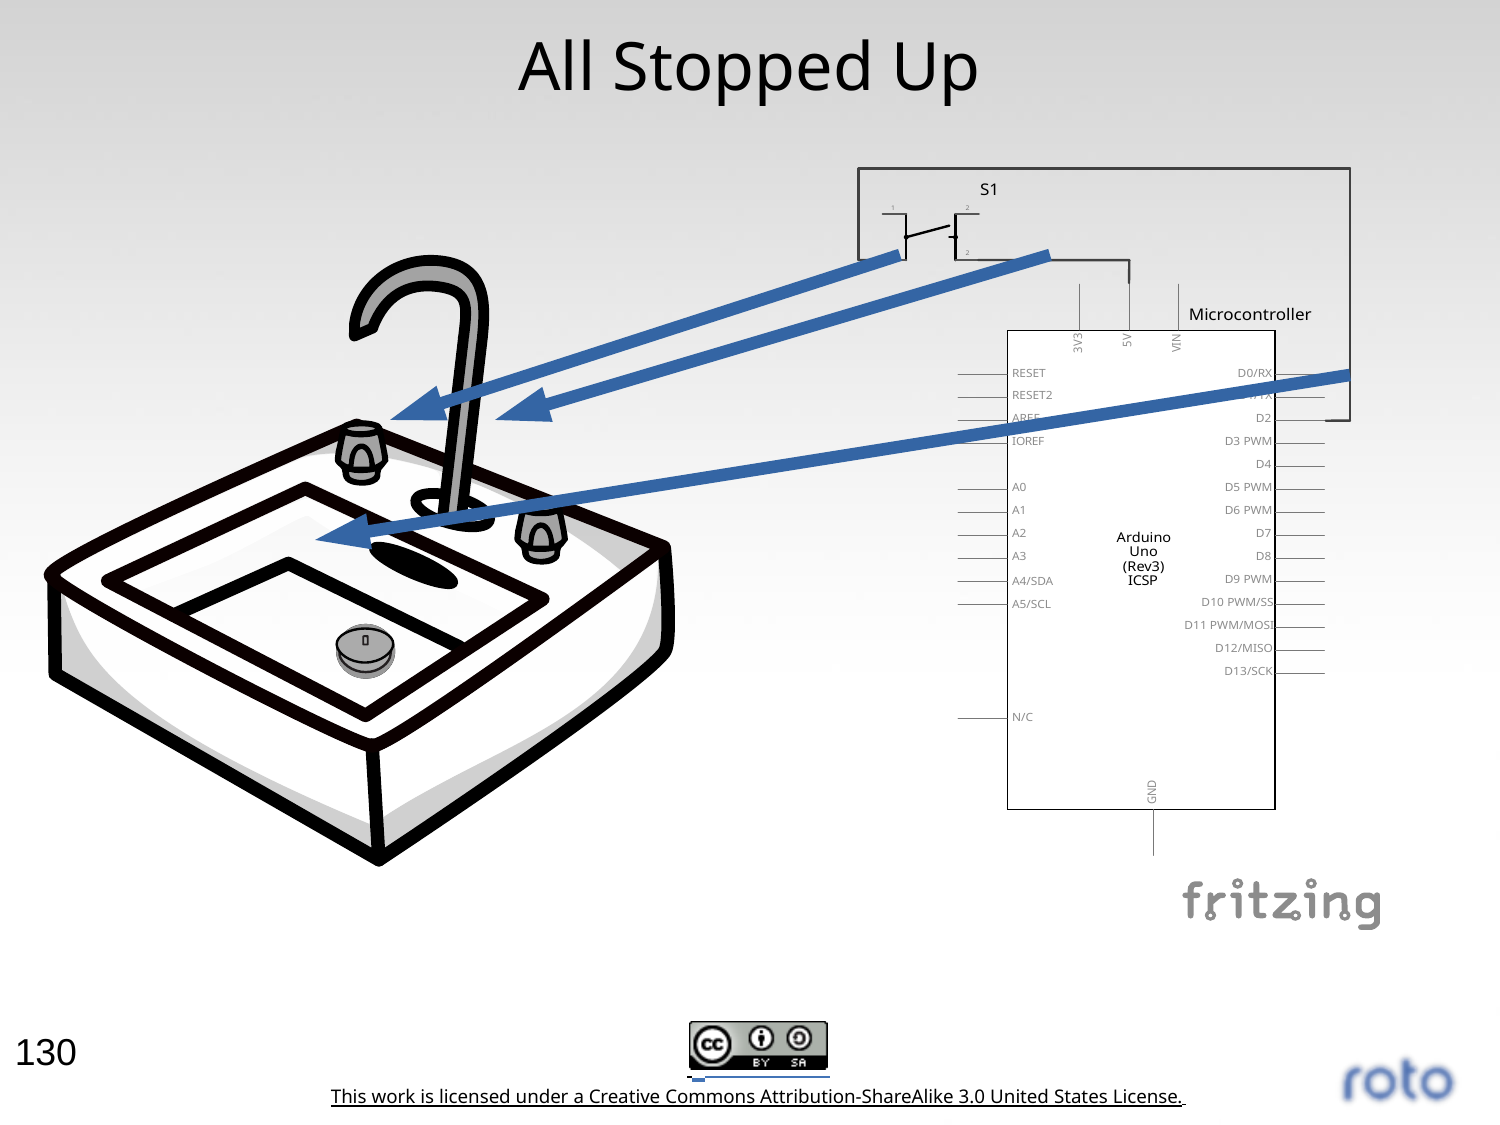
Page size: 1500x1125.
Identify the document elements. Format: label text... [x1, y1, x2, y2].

picture [0, 0, 1500, 1125]
title All Stopped Up [112, 49, 1388, 238]
